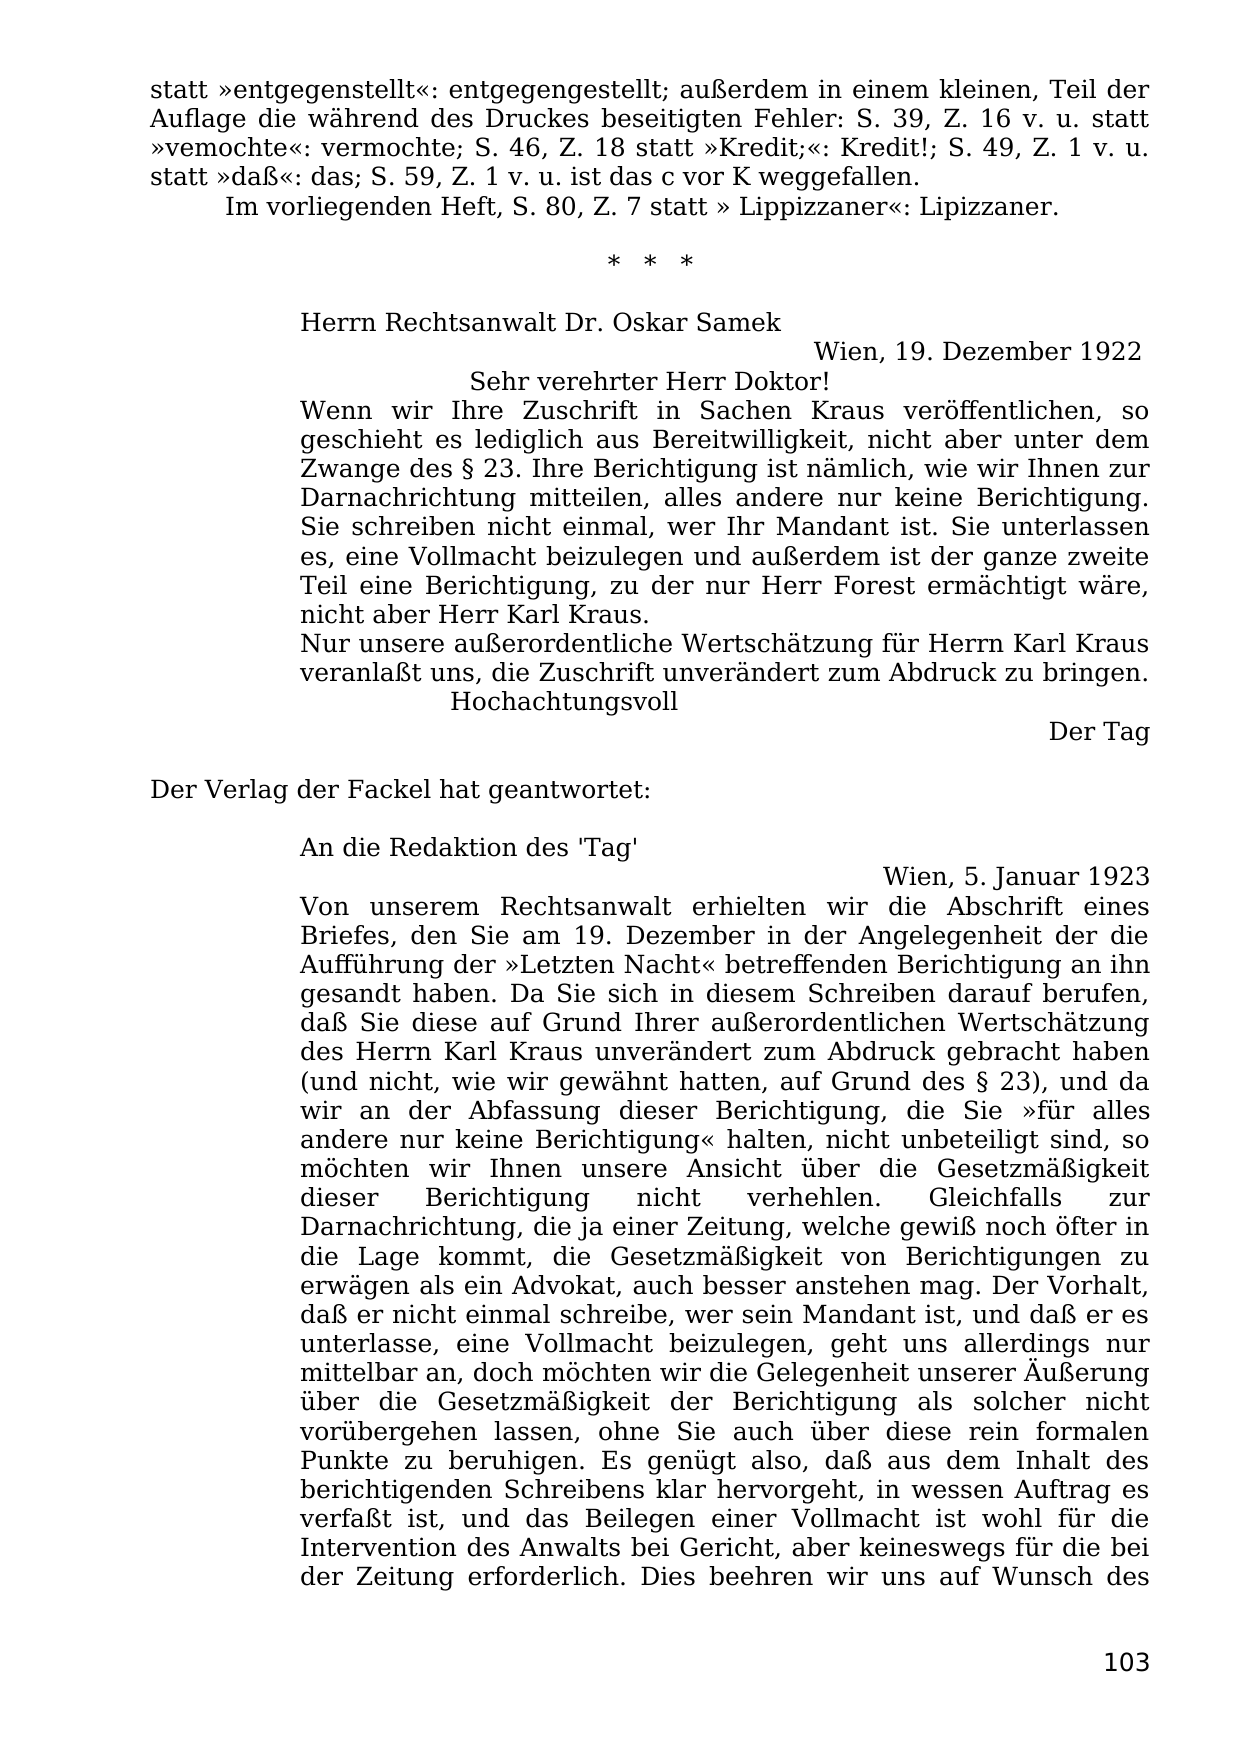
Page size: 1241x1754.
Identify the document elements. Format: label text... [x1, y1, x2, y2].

text statt »entgegenstellt«: entgegengestellt; außerdem in einem kleinen, Teil der Auflage die während des Druckes beseitigten Fehler: S. 39, Z. 16 v. u. statt »vemochte«: vermochte; S. 46, Z. 18 statt »Kredit;«: Kredit!; S. 49, Z. 1 v. u. statt »daß«: das; S. 59, Z. 1 v. u. ist das c vor K weggefallen. [150, 75, 1151, 192]
text Sehr verehrter Herr Doktor! [150, 367, 1151, 396]
text Herrn Rechtsanwalt Dr. Oskar Samek [300, 308, 1151, 337]
text An die Redaktion des 'Tag' [300, 833, 1151, 862]
text Nur unsere außerordentliche Wertschätzung für Herrn Karl Kraus veranlaßt uns, die Zuschrift unverändert zum Abdruck zu bringen. Hochachtungsvoll [300, 629, 1151, 717]
text Wien, 5. Januar 1923 [300, 862, 1151, 892]
text Von unserem Rechtsanwalt erhielten wir die Abschrift eines Briefes, den Sie am 19. Dezember in der Angelegenheit der die Aufführung der »Letzten Nacht« betreffenden Berichtigung an ihn gesandt haben. Da Sie sich in diesem Schreiben darauf berufen, daß Sie diese auf Grund Ihrer außerordentlichen Wertschätzung des Herrn Karl Kraus unverändert zum Abdruck gebracht haben (und nicht, wie wir gewähnt hatten, auf Grund des § 23), und da wir an der Abfassung dieser Berichtigung, die Sie »für alles andere nur keine Berichtigung« halten, nicht unbeteiligt sind, so möchten wir Ihnen unsere Ansicht über die Gesetzmäßigkeit dieser Berichtigung nicht verhehlen. Gleichfalls zur Darnachrichtung, die ja einer Zeitung, welche gewiß noch öfter in die Lage kommt, die Gesetzmäßigkeit von Berichtigungen zu erwägen als ein Advokat, auch besser anstehen mag. Der Vorhalt, daß er nicht einmal schreibe, wer sein Mandant ist, und daß er es unterlasse, eine Vollmacht beizulegen, geht uns allerdings nur mittelbar an, doch möchten wir die Gelegenheit unserer Äußerung über die Gesetzmäßigkeit der Berichtigung als solcher nicht vorübergehen lassen, ohne Sie auch über diese rein formalen Punkte zu beruhigen. Es genügt also, daß aus dem Inhalt des berichtigenden Schreibens klar hervorgeht, in wessen Auftrag es verfaßt ist, und das Beilegen einer Vollmacht ist wohl für die Intervention des Anwalts bei Gericht, aber keineswegs für die bei der Zeitung erforderlich. Dies beehren wir uns auf Wunsch des [300, 892, 1151, 1592]
text * * * [150, 250, 1151, 279]
text Im vorliegenden Heft, S. 80, Z. 7 statt » Lippizzaner«: Lipizzaner. [150, 192, 1151, 221]
text Der Tag [300, 717, 1151, 746]
text Der Verlag der Fackel hat geantwortet: [150, 775, 1151, 804]
text Wenn wir Ihre Zuschrift in Sachen Kraus veröffentlichen, so geschieht es lediglich aus Bereitwilligkeit, nicht aber unter dem Zwange des § 23. Ihre Berichtigung ist nämlich, wie wir Ihnen zur Darnachrichtung mitteilen, alles andere nur keine Berichtigung. Sie schreiben nicht einmal, wer Ihr Mandant ist. Sie unterlassen es, eine Vollmacht beizulegen und außerdem ist der ganze zweite Teil eine Berichtigung, zu der nur Herr Forest ermächtigt wäre, nicht aber Herr Karl Kraus. [300, 396, 1151, 629]
text Wien, 19. Dezember 1922 [300, 337, 1151, 367]
